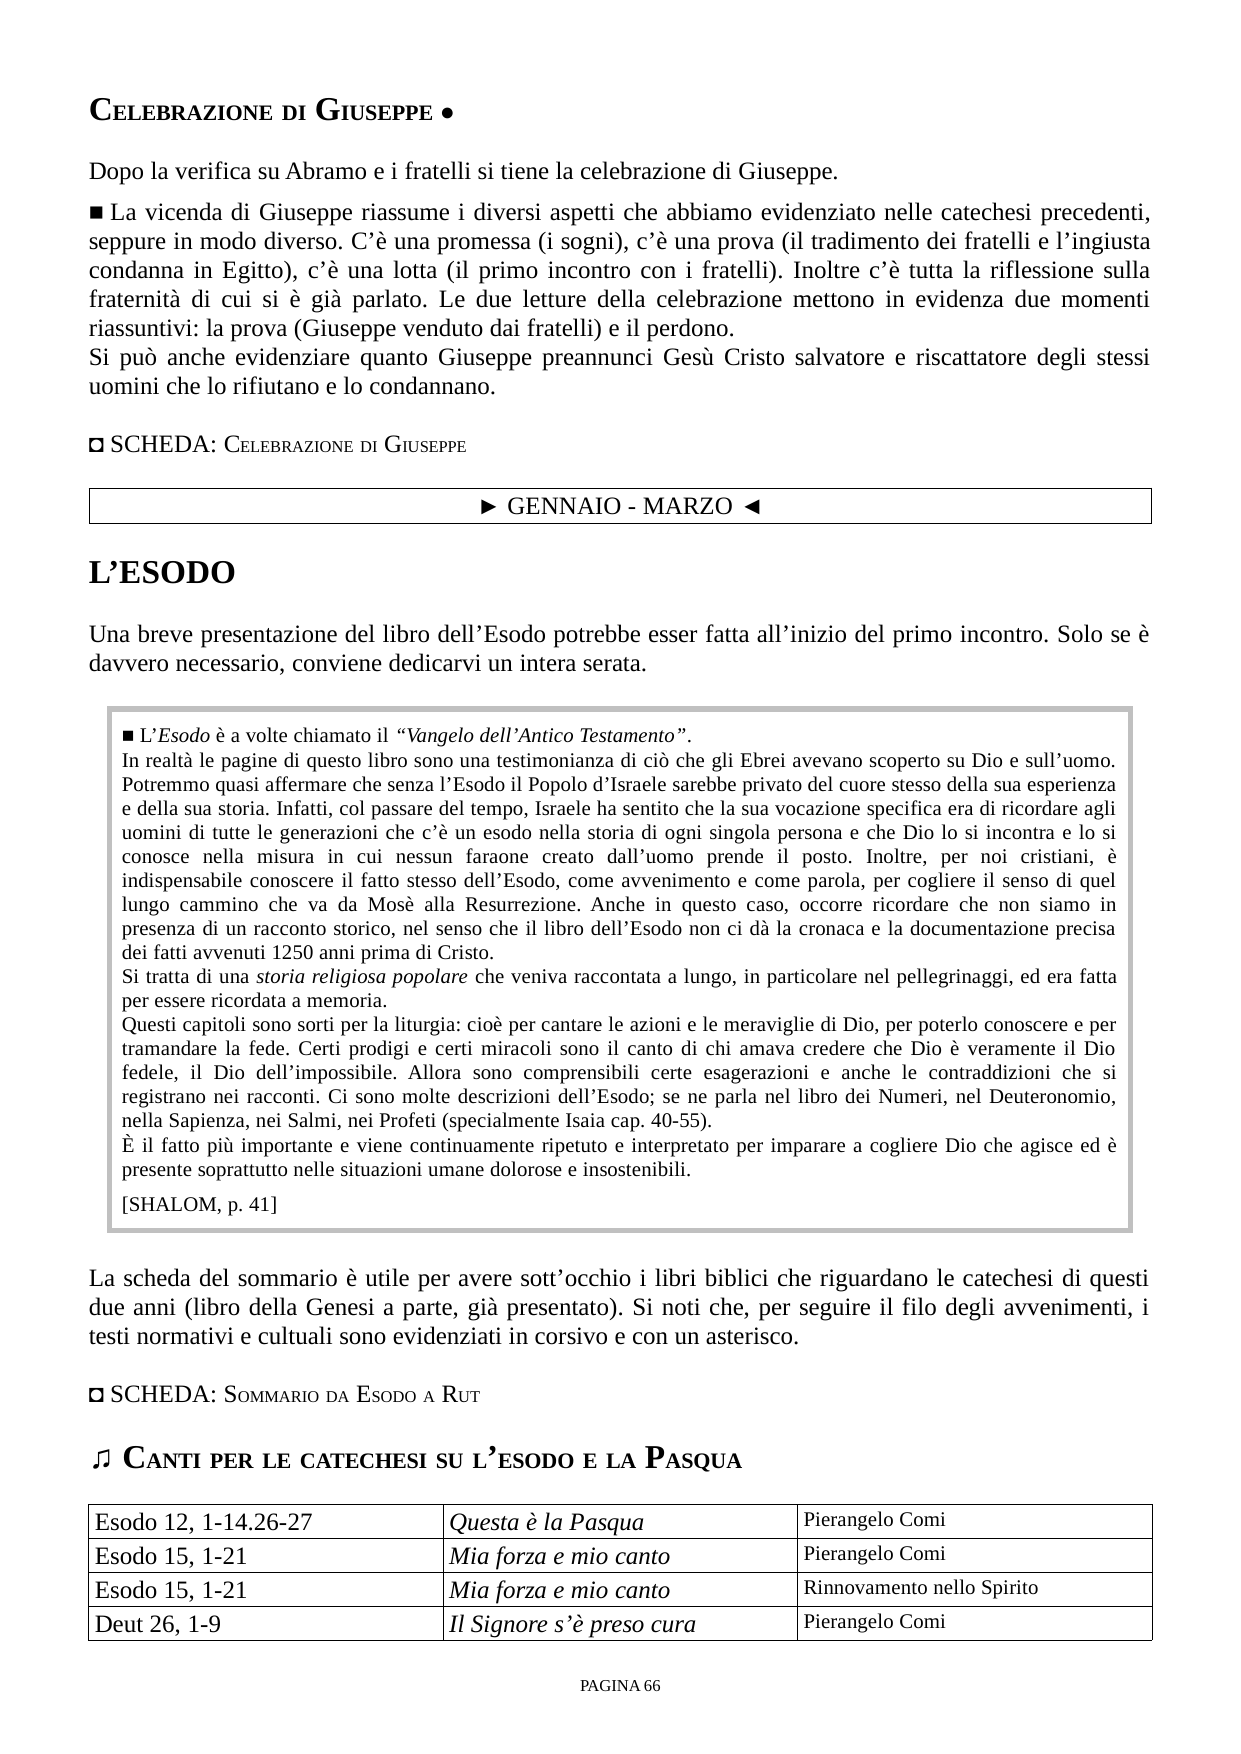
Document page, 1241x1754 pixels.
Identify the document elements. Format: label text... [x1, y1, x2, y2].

text L’ESODO [88, 552, 1152, 590]
table_cell Pierangelo Comi [798, 1607, 1152, 1640]
table_cell Pierangelo Comi [798, 1539, 1152, 1572]
text ■ La vicenda di Giuseppe riassume i diversi aspetti che abbiamo evidenziato nelle catechesi precedenti, seppure in modo diverso. C’è una promessa (i sogni), c’è una prova (il tradimento dei fratelli e l’ingiusta condanna in Egitto), c’è una lotta (il primo incontro con i fratelli). Inoltre c’è tutta la riflessione sulla fraternità di cui si è già parlato. Le due letture della celebrazione mettono in evidenza due momenti riassuntivi: la prova (Giuseppe venduto dai fratelli) e il perdono. [88, 197, 1152, 342]
text Una breve presentazione del libro dell’Esodo potrebbe esser fatta all’inizio del primo incontro. Solo se è davvero necessario, conviene dedicarvi un intera serata. [88, 619, 1152, 677]
table_header Pierangelo Comi [798, 1505, 1152, 1538]
text ► GENNAIO - MARZO ◄ [90, 489, 1151, 523]
table_header ■ L’Esodo è a volte chiamato il “Vangelo dell’Antico Testamento”. In realtà le pagine di questo libro sono una testimonianza di ciò che gli Ebrei avevano scoperto su Dio e sull’uomo. Potremmo quasi affermare che senza l’Esodo il Popolo d’Israele sarebbe privato del cuore stesso della sua esperienza e della sua storia. Infatti, col passare del tempo, Israele ha sentito che la sua vocazione specifica era di ricordare agli uomini di tutte le generazioni che c’è un esodo nella storia di ogni singola persona e che Dio lo si incontra e lo si conosce nella misura in cui nessun faraone creato dall’uomo prende il posto. Inoltre, per noi cristiani, è indispensabile conoscere il fatto stesso dell’Esodo, come avvenimento e come parola, per cogliere il senso di quel lungo cammino che va da Mosè alla Resurrezione. Anche in questo caso, occorre ricordare che non siamo in presenza di un racconto storico, nel senso che il libro dell’Esodo non ci dà la cronaca e la documentazione precisa dei fatti avvenuti 1250 anni prima di Cristo. Si tratta di una storia religiosa popolare che veniva raccontata a lungo, in particolare nel pellegrinaggi, ed era fatta per essere ricordata a memoria. Questi capitoli sono sorti per la liturgia: cioè per cantare le azioni e le meraviglie di Dio, per poterlo conoscere e per tramandare la fede. Certi prodigi e certi miracoli sono il canto di chi amava credere che Dio è veramente il Dio fedele, il Dio dell’impossibile. Allora sono comprensibili certe esagerazioni e anche le contraddizioni che si registrano nei racconti. Ci sono molte descrizioni dell’Esodo; se ne parla nel libro dei Numeri, nel Deuteronomio, nella Sapienza, nei Salmi, nei Profeti (specialmente Isaia cap. 40-55). È il fatto più importante e viene continuamente ripetuto e interpretato per imparare a cogliere Dio che agisce ed è presente soprattutto nelle situazioni umane dolorose e insostenibili. [SHALOM, p. 41] [112, 712, 1128, 1228]
text ♫ Canti per le catechesi su l’esodo e la Pasqua [88, 1437, 1152, 1475]
table_header Questa è la Pasqua [444, 1505, 797, 1538]
table_cell Deut 26, 1-9 [89, 1607, 443, 1640]
table_cell Esodo 15, 1-21 [89, 1573, 443, 1606]
table_cell Rinnovamento nello Spirito [798, 1573, 1152, 1606]
text Dopo la verifica su Abramo e i fratelli si tiene la celebrazione di Giuseppe. [88, 156, 1152, 185]
table_cell Il Signore s’è preso cura [444, 1607, 797, 1640]
table_cell Esodo 15, 1-21 [89, 1539, 443, 1572]
table_cell Mia forza e mio canto [444, 1539, 797, 1572]
table_cell Mia forza e mio canto [444, 1573, 797, 1606]
text Celebrazione di Giuseppe ● [88, 88, 1152, 127]
text ◘ SCHEDA: Celebrazione di Giuseppe [88, 429, 1152, 458]
table_header Esodo 12, 1-14.26-27 [89, 1505, 443, 1538]
text Si può anche evidenziare quanto Giuseppe preannunci Gesù Cristo salvatore e riscattatore degli stessi uomini che lo rifiutano e lo condannano. [88, 342, 1152, 400]
text La scheda del sommario è utile per avere sott’occhio i libri biblici che riguardano le catechesi di questi due anni (libro della Genesi a parte, già presentato). Si noti che, per seguire il filo degli avvenimenti, i testi normativi e cultuali sono evidenziati in corsivo e con un asterisco. [88, 1262, 1152, 1349]
text ◘ SCHEDA: Sommario da Esodo a Rut [88, 1379, 1152, 1408]
